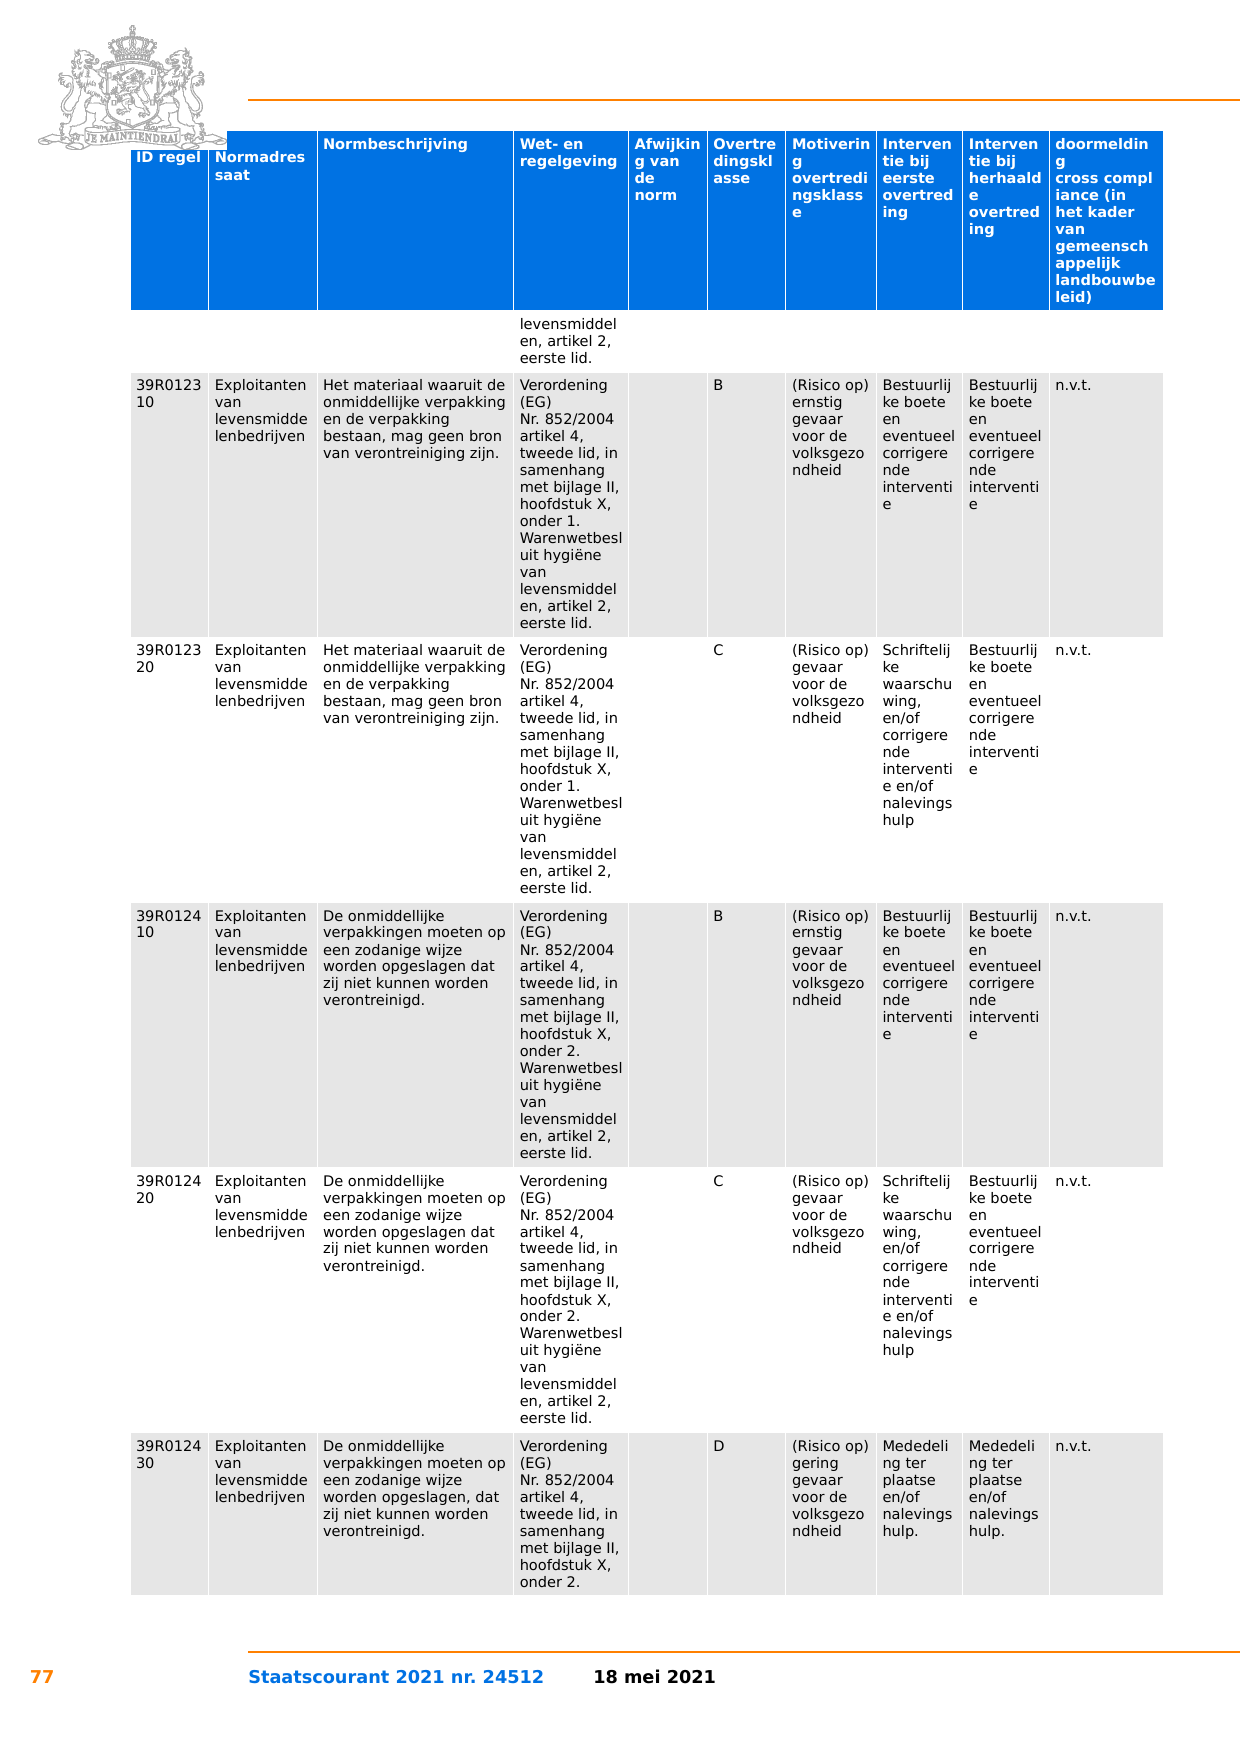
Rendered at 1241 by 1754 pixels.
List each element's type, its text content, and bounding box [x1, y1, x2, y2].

table_cell Bestuurlijke boete en eventueel corrigerende interventie [963, 903, 1049, 1167]
table_cell [131, 311, 208, 371]
table_cell B [708, 903, 785, 1167]
table_header Afwijking van de norm [629, 131, 707, 310]
table_cell D [708, 1433, 785, 1595]
table_cell Bestuurlijke boete en eventueel corrigerende interventie [877, 903, 962, 1167]
table_cell Verordening (EG) Nr. 852/2004 artikel 4, tweede lid, in samenhang met bijlage II, hoofdstuk X, onder 2. [514, 1433, 628, 1595]
table_header Interventie bij herhaalde overtreding [963, 131, 1049, 310]
table_header Normadressaat [209, 131, 317, 310]
table_cell [318, 311, 513, 371]
table_cell Exploitanten van levensmiddelenbedrijven [209, 1168, 317, 1432]
table_cell Exploitanten van levensmiddelenbedrijven [209, 903, 317, 1167]
table_cell [877, 311, 962, 371]
table_cell Schriftelijke waarschuwing, en/of corrigerende interventie en/of nalevingshulp [877, 638, 962, 902]
table_cell (Risico op) gering gevaar voor de volksgezondheid [786, 1433, 876, 1595]
table_cell [1050, 311, 1163, 371]
table_cell n.v.t. [1050, 373, 1163, 637]
table_cell 39R012310 [131, 373, 208, 637]
table_cell 39R012320 [131, 638, 208, 902]
table_cell De onmiddellijke verpakkingen moeten op een zodanige wijze worden opgeslagen, dat zij niet kunnen worden verontreinigd. [318, 1433, 513, 1595]
table_header Normbeschrijving [318, 131, 513, 310]
table_cell [629, 638, 707, 902]
table_cell C [708, 638, 785, 902]
table_cell [629, 903, 707, 1167]
table_cell Bestuurlijke boete en eventueel corrigerende interventie [963, 1168, 1049, 1432]
table_cell Exploitanten van levensmiddelenbedrijven [209, 638, 317, 902]
table_cell 39R012430 [131, 1433, 208, 1595]
table_header doormelding cross compliance (in het kader van gemeenschappelijk landbouwbeleid) [1050, 131, 1163, 310]
table_cell n.v.t. [1050, 1168, 1163, 1432]
table_cell levensmiddelen, artikel 2, eerste lid. [514, 311, 628, 371]
table_cell Verordening (EG) Nr. 852/2004 artikel 4, tweede lid, in samenhang met bijlage II, hoofdstuk X, onder 1. Warenwetbesluit hygiëne van levensmiddelen, artikel 2, eerste lid. [514, 638, 628, 902]
table_cell n.v.t. [1050, 1433, 1163, 1595]
table_cell Het materiaal waaruit de onmiddellijke verpakking en de verpakking bestaan, mag geen bron van verontreiniging zijn. [318, 373, 513, 637]
table_cell Bestuurlijke boete en eventueel corrigerende interventie [963, 373, 1049, 637]
table_cell [629, 1433, 707, 1595]
table_cell Verordening (EG) Nr. 852/2004 artikel 4, tweede lid, in samenhang met bijlage II, hoofdstuk X, onder 1. Warenwetbesluit hygiëne van levensmiddelen, artikel 2, eerste lid. [514, 373, 628, 637]
table_cell Verordening (EG) Nr. 852/2004 artikel 4, tweede lid, in samenhang met bijlage II, hoofdstuk X, onder 2. Warenwetbesluit hygiëne van levensmiddelen, artikel 2, eerste lid. [514, 1168, 628, 1432]
table_cell n.v.t. [1050, 638, 1163, 902]
table_header Wet- en regelgeving [514, 131, 628, 310]
table_cell B [708, 373, 785, 637]
picture [38, 25, 227, 150]
table_cell (Risico op) ernstig gevaar voor de volksgezondheid [786, 903, 876, 1167]
table_cell (Risico op) gevaar voor de volksgezondheid [786, 638, 876, 902]
table_cell (Risico op) ernstig gevaar voor de volksgezondheid [786, 373, 876, 637]
table_cell Verordening (EG) Nr. 852/2004 artikel 4, tweede lid, in samenhang met bijlage II, hoofdstuk X, onder 2. Warenwetbesluit hygiëne van levensmiddelen, artikel 2, eerste lid. [514, 903, 628, 1167]
table_cell Exploitanten van levensmiddelenbedrijven [209, 1433, 317, 1595]
table_cell 39R012420 [131, 1168, 208, 1432]
table_cell Bestuurlijke boete en eventueel corrigerende interventie [963, 638, 1049, 902]
table_cell [629, 311, 707, 371]
table_cell Schriftelijke waarschuwing, en/of corrigerende interventie en/of nalevingshulp [877, 1168, 962, 1432]
table_cell C [708, 1168, 785, 1432]
table_cell Het materiaal waaruit de onmiddellijke verpakking en de verpakking bestaan, mag geen bron van verontreiniging zijn. [318, 638, 513, 902]
table_header Overtredingsklasse [708, 131, 785, 310]
table_header Motivering overtredingsklasse [786, 131, 876, 310]
table_cell De onmiddellijke verpakkingen moeten op een zodanige wijze worden opgeslagen dat zij niet kunnen worden verontreinigd. [318, 1168, 513, 1432]
table_cell Exploitanten van levensmiddelenbedrijven [209, 373, 317, 637]
table_cell [209, 311, 317, 371]
table_header ID regel [131, 150, 208, 310]
table_cell n.v.t. [1050, 903, 1163, 1167]
table_cell [786, 311, 876, 371]
table_cell [963, 311, 1049, 371]
table_cell Bestuurlijke boete en eventueel corrigerende interventie [877, 373, 962, 637]
table_cell Mededeling ter plaatse en/of nalevingshulp. [963, 1433, 1049, 1595]
table_cell [629, 1168, 707, 1432]
table_header Interventie bij eerste overtreding [877, 131, 962, 310]
table_cell 39R012410 [131, 903, 208, 1167]
table_cell [629, 373, 707, 637]
table_cell (Risico op) gevaar voor de volksgezondheid [786, 1168, 876, 1432]
table_cell Mededeling ter plaatse en/of nalevingshulp. [877, 1433, 962, 1595]
table_cell De onmiddellijke verpakkingen moeten op een zodanige wijze worden opgeslagen dat zij niet kunnen worden verontreinigd. [318, 903, 513, 1167]
table_cell [708, 311, 785, 371]
